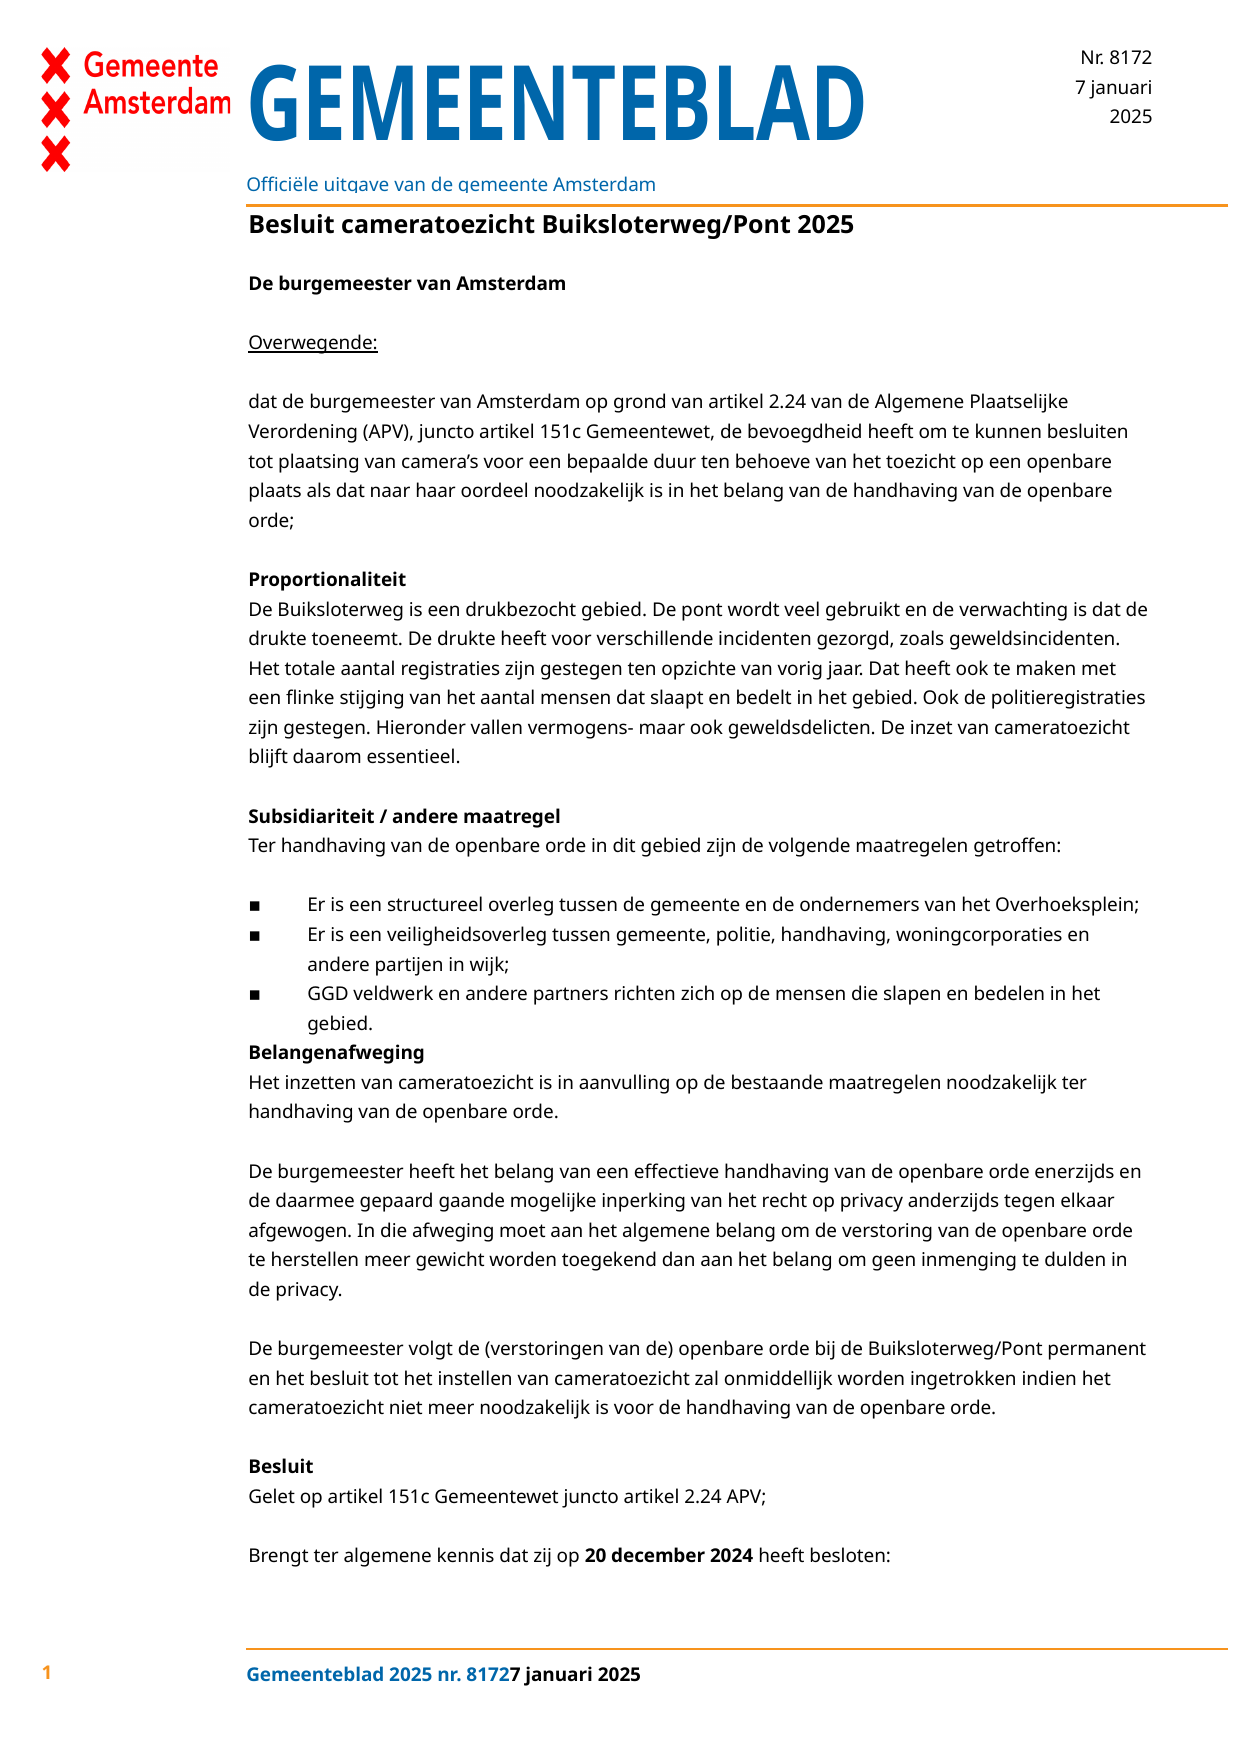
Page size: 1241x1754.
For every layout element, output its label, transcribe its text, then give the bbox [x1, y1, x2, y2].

text De Buiksloterweg is een drukbezocht gebied. De pont wordt veel gebruikt en de verwachting is dat de drukte toeneemt. De drukte heeft voor verschillende incidenten gezorgd, zoals geweldsincidenten. Het totale aantal registraties zijn gestegen ten opzichte van vorig jaar. Dat heeft ook te maken met een flinke stijging van het aantal mensen dat slaapt en bedelt in het gebied. Ook de politieregistraties zijn gestegen. Hieronder vallen vermogens- maar ook geweldsdelicten. De inzet van cameratoezicht blijft daarom essentieel. [248, 596, 1152, 769]
text Ter handhaving van de openbare orde in dit gebied zijn de volgende maatregelen getroffen: [248, 832, 1152, 858]
text Proportionaliteit [248, 566, 1152, 592]
text Besluit cameratoezicht Buiksloterweg/Pont 2025 [248, 207, 1152, 241]
list GGD veldwerk en andere partners richten zich op de mensen die slapen en bedelen in het gebied. [248, 980, 1152, 1036]
text De burgemeester volgt de (verstoringen van de) openbare orde bij de Buiksloterweg/Pont permanent en het besluit tot het instellen van cameratoezicht zal onmiddellijk worden ingetrokken indien het cameratoezicht niet meer noodzakelijk is voor de handhaving van de openbare orde. [248, 1335, 1152, 1420]
list Er is een structureel overleg tussen de gemeente en de ondernemers van het Overhoeksplein; [248, 892, 1152, 917]
text De burgemeester van Amsterdam [248, 270, 1152, 296]
text Overwegende: [248, 329, 1152, 355]
text Het inzetten van cameratoezicht is in aanvulling op de bestaande maatregelen noodzakelijk ter handhaving van de openbare orde. [248, 1069, 1152, 1124]
text Gelet op artikel 151c Gemeentewet juncto artikel 2.24 APV; [248, 1483, 1152, 1509]
text Brengt ter algemene kennis dat zij op 20 december 2024 heeft besloten: [248, 1542, 1152, 1568]
text De burgemeester heeft het belang van een effectieve handhaving van de openbare orde enerzijds en de daarmee gepaard gaande mogelijke inperking van het recht op privacy anderzijds tegen elkaar afgewogen. In die afweging moet aan het algemene belang om de verstoring van de openbare orde te herstellen meer gewicht worden toegekend dan aan het belang om geen inmenging te dulden in de privacy. [248, 1158, 1152, 1302]
list Er is een veiligheidsoverleg tussen gemeente, politie, handhaving, woningcorporaties en andere partijen in wijk; [248, 921, 1152, 976]
text Subsidiariteit / andere maatregel [248, 803, 1152, 828]
picture [41, 47, 231, 172]
text Besluit [248, 1454, 1152, 1479]
text Belangenafweging [248, 1039, 1152, 1065]
text dat de burgemeester van Amsterdam op grond van artikel 2.24 van de Algemene Plaatselijke Verordening (APV), juncto artikel 151c Gemeentewet, de bevoegdheid heeft om te kunnen besluiten tot plaatsing van camera’s voor een bepaalde duur ten behoeve van het toezicht op een openbare plaats als dat naar haar oordeel noodzakelijk is in het belang van de handhaving van de openbare orde; [248, 389, 1152, 533]
